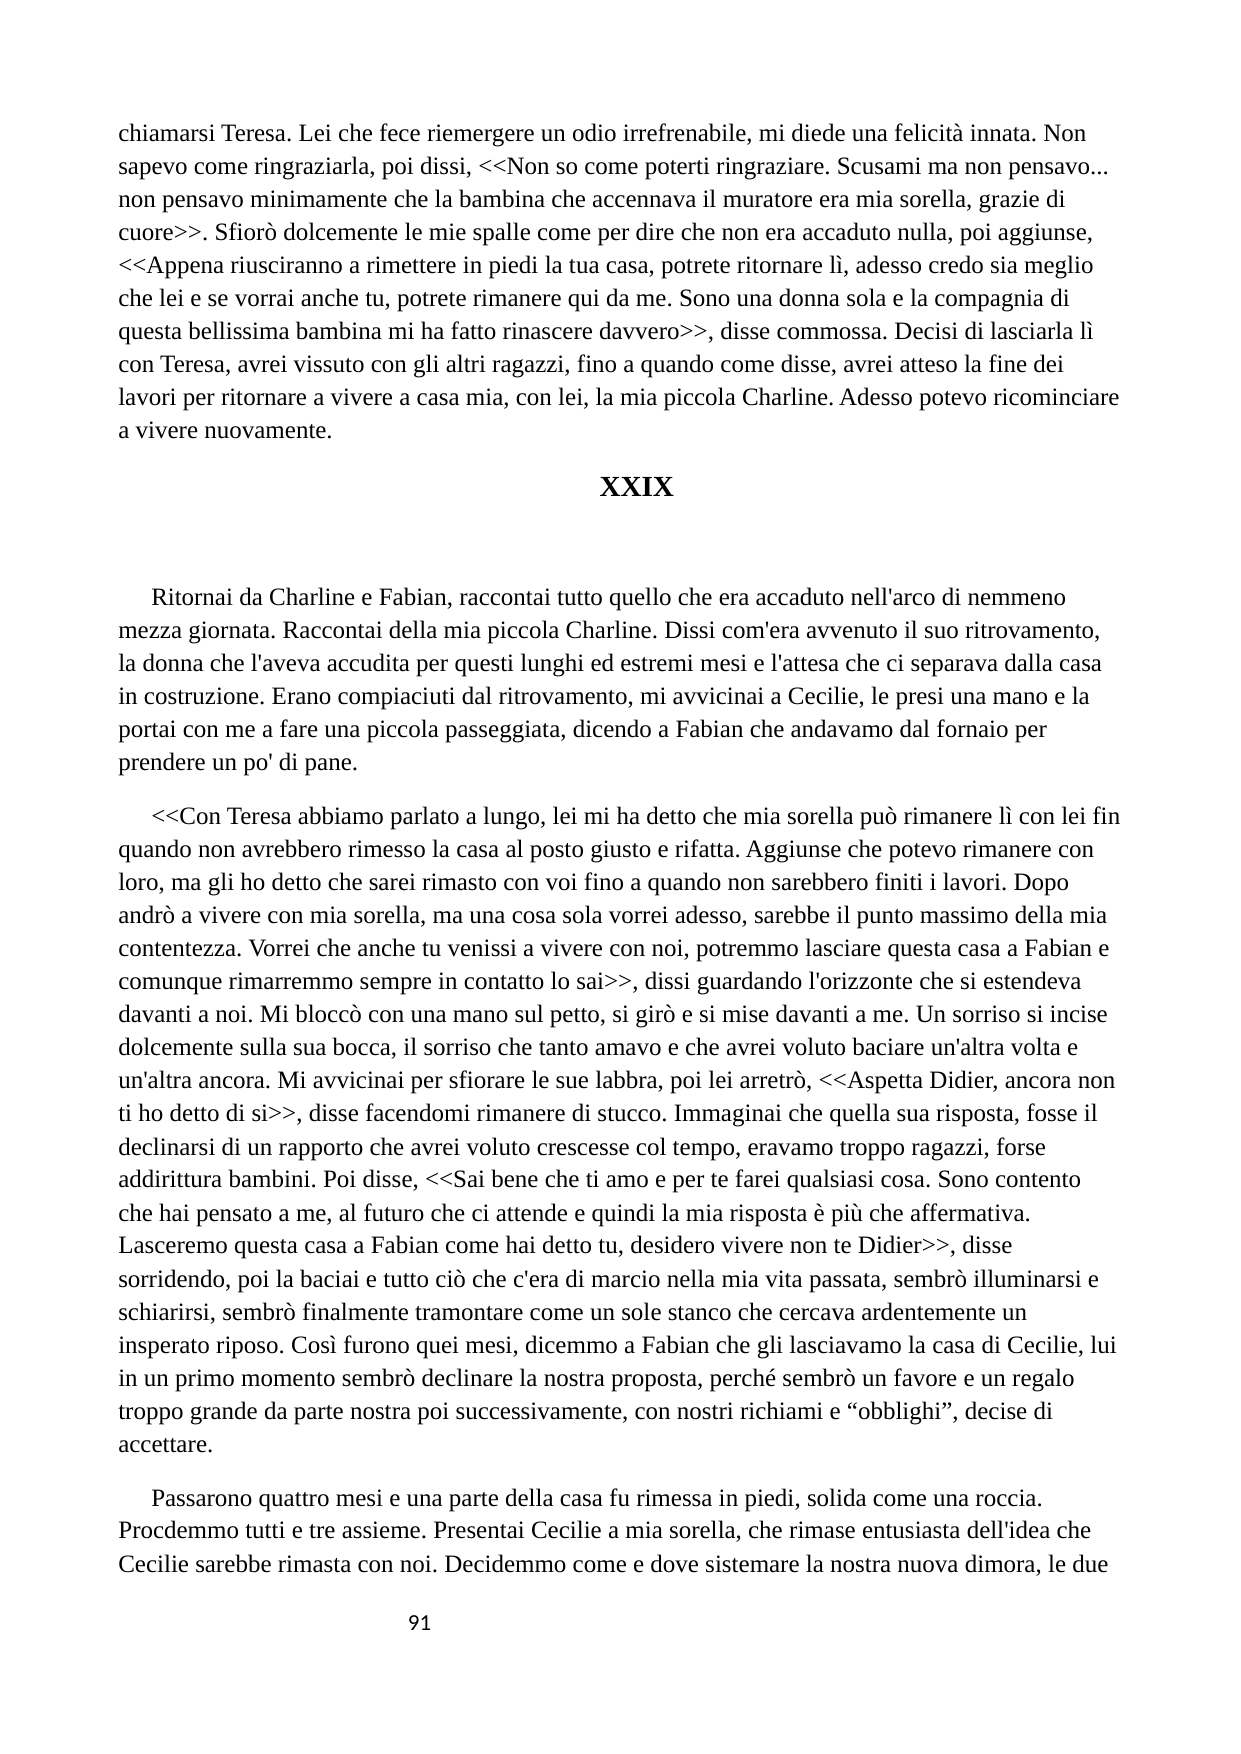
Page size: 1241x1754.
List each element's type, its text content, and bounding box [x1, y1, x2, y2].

text XXIX [118, 469, 1122, 503]
text Ritornai da Charline e Fabian, raccontai tutto quello che era accaduto nell'arco di nemmeno mezza giornata. Raccontai della mia piccola Charline. Dissi com'era avvenuto il suo ritrovamento, la donna che l'aveva accudita per questi lunghi ed estremi mesi e l'attesa che ci separava dalla casa in costruzione. Erano compiaciuti dal ritrovamento, mi avvicinai a Cecilie, le presi una mano e la portai con me a fare una piccola passeggiata, dicendo a Fabian che andavamo dal fornaio per prendere un po' di pane. [118, 582, 1122, 776]
text chiamarsi Teresa. Lei che fece riemergere un odio irrefrenabile, mi diede una felicità innata. Non sapevo come ringraziarla, poi dissi, <<Non so come poterti ringraziare. Scusami ma non pensavo... non pensavo minimamente che la bambina che accennava il muratore era mia sorella, grazie di cuore>>. Sfiorò dolcemente le mie spalle come per dire che non era accaduto nulla, poi aggiunse, <<Appena riusciranno a rimettere in piedi la tua casa, potrete ritornare lì, adesso credo sia meglio che lei e se vorrai anche tu, potrete rimanere qui da me. Sono una donna sola e la compagnia di questa bellissima bambina mi ha fatto rinascere davvero>>, disse commossa. Decisi di lasciarla lì con Teresa, avrei vissuto con gli altri ragazzi, fino a quando come disse, avrei atteso la fine dei lavori per ritornare a vivere a casa mia, con lei, la mia piccola Charline. Adesso potevo ricominciare a vivere nuovamente. [118, 118, 1122, 444]
text <<Con Teresa abbiamo parlato a lungo, lei mi ha detto che mia sorella può rimanere lì con lei fin quando non avrebbero rimesso la casa al posto giusto e rifatta. Aggiunse che potevo rimanere con loro, ma gli ho detto che sarei rimasto con voi fino a quando non sarebbero finiti i lavori. Dopo andrò a vivere con mia sorella, ma una cosa sola vorrei adesso, sarebbe il punto massimo della mia contentezza. Vorrei che anche tu venissi a vivere con noi, potremmo lasciare questa casa a Fabian e comunque rimarremmo sempre in contatto lo sai>>, dissi guardando l'orizzonte che si estendeva davanti a noi. Mi bloccò con una mano sul petto, si girò e si mise davanti a me. Un sorriso si incise dolcemente sulla sua bocca, il sorriso che tanto amavo e che avrei voluto baciare un'altra volta e un'altra ancora. Mi avvicinai per sfiorare le sue labbra, poi lei arretrò, <<Aspetta Didier, ancora non ti ho detto di si>>, disse facendomi rimanere di stucco. Immaginai che quella sua risposta, fosse il declinarsi di un rapporto che avrei voluto crescesse col tempo, eravamo troppo ragazzi, forse addirittura bambini. Poi disse, <<Sai bene che ti amo e per te farei qualsiasi cosa. Sono contento che hai pensato a me, al futuro che ci attende e quindi la mia risposta è più che affermativa. Lasceremo questa casa a Fabian come hai detto tu, desidero vivere non te Didier>>, disse sorridendo, poi la baciai e tutto ciò che c'era di marcio nella mia vita passata, sembrò illuminarsi e schiarirsi, sembrò finalmente tramontare come un sole stanco che cercava ardentemente un insperato riposo. Così furono quei mesi, dicemmo a Fabian che gli lasciavamo la casa di Cecilie, lui in un primo momento sembrò declinare la nostra proposta, perché sembrò un favore e un regalo troppo grande da parte nostra poi successivamente, con nostri richiami e “obblighi”, decise di accettare. [118, 801, 1122, 1457]
text Passarono quattro mesi e una parte della casa fu rimessa in piedi, solida come una roccia. Procdemmo tutti e tre assieme. Presentai Cecilie a mia sorella, che rimase entusiasta dell'idea che Cecilie sarebbe rimasta con noi. Decidemmo come e dove sistemare la nostra nuova dimora, le due [118, 1483, 1122, 1577]
